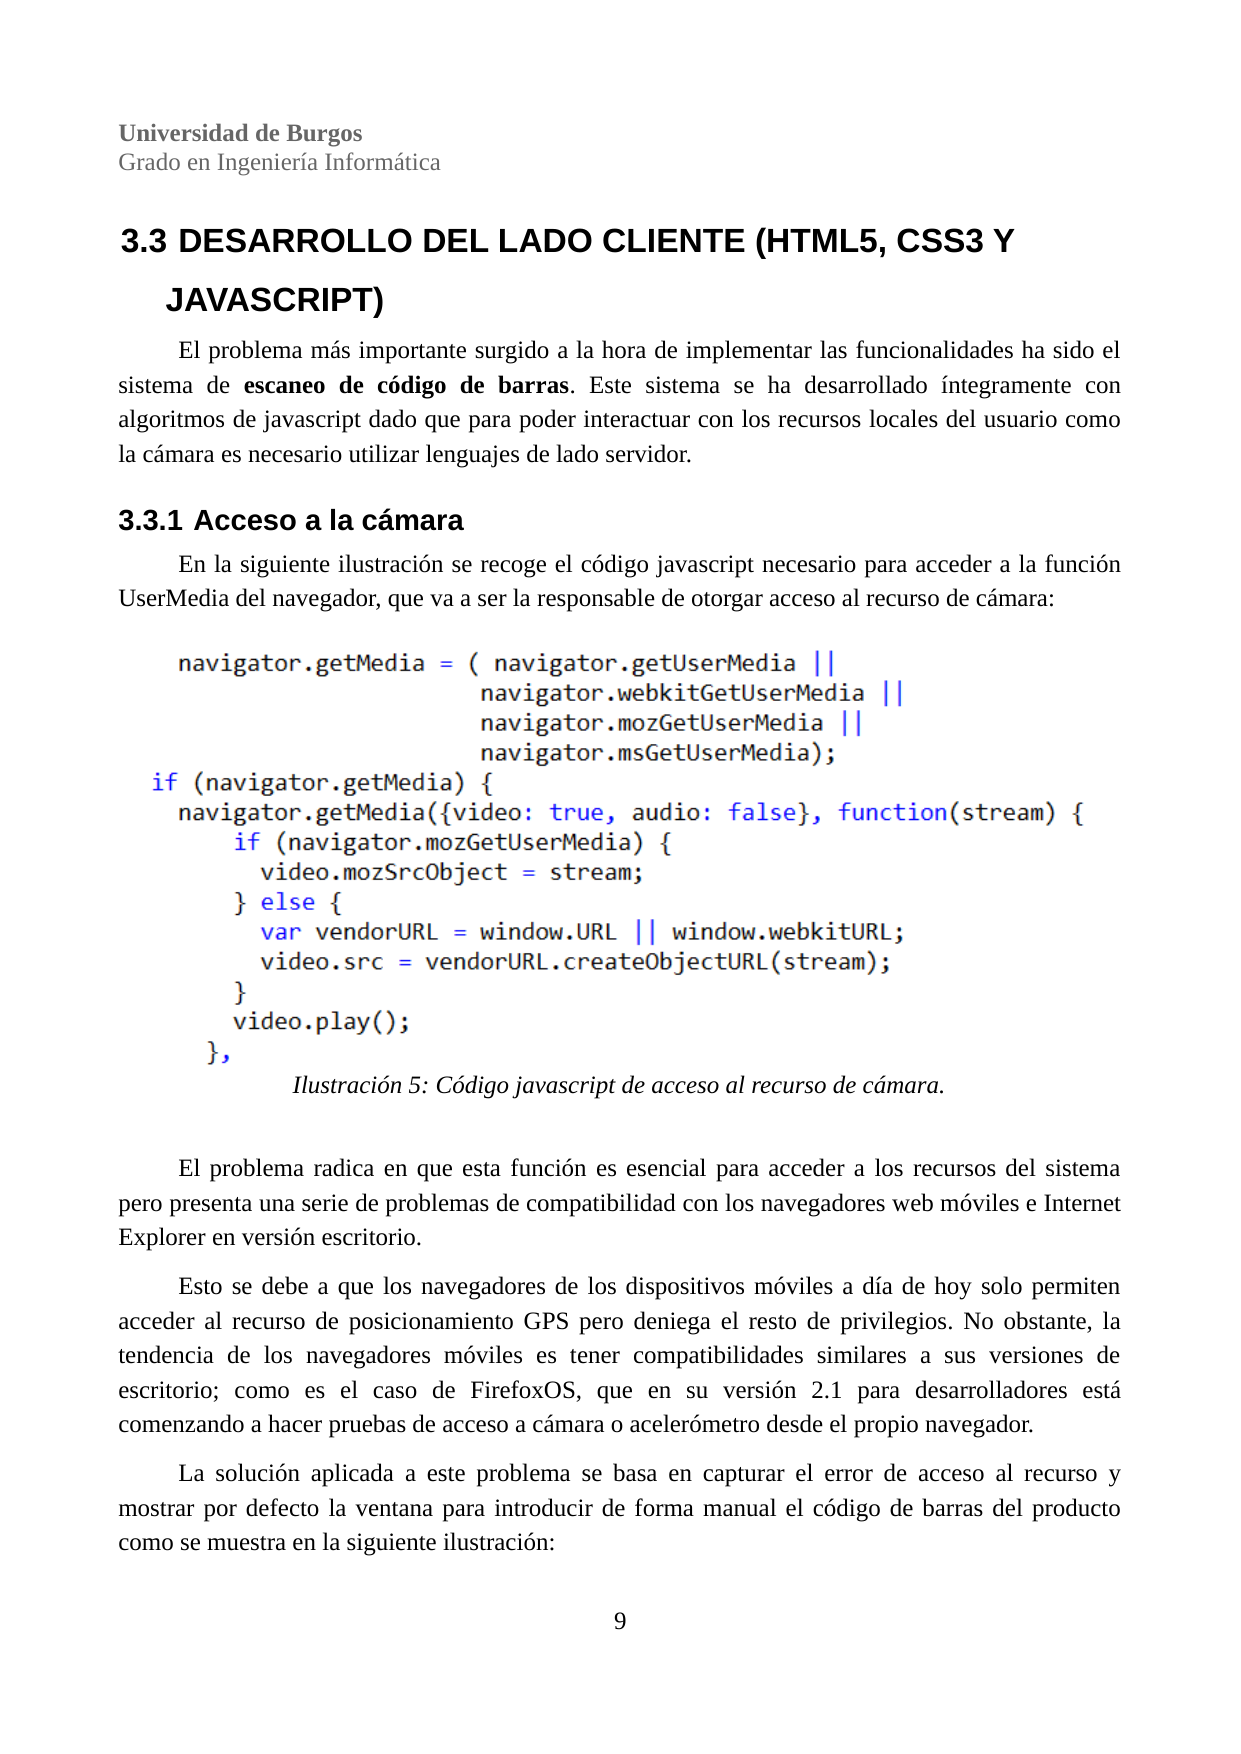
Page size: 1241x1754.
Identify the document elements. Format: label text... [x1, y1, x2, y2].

text La solución aplicada a este problema se basa en capturar el error de acceso al recurso y mostrar por defecto la ventana para introducir de forma manual el código de barras del producto como se muestra en la siguiente ilustración: [118, 1458, 1122, 1556]
text Esto se debe a que los navegadores de los dispositivos móviles a día de hoy solo permiten acceder al recurso de posicionamiento GPS pero deniega el resto de privilegios. No obstante, la tendencia de los navegadores móviles es tener compatibilidades similares a sus versiones de escritorio; como es el caso de FirefoxOS, que en su versión 2.1 para desarrolladores está comenzando a hacer pruebas de acceso a cámara o acelerómetro desde el propio navegador. [118, 1271, 1122, 1438]
text El problema radica en que esta función es esencial para acceder a los recursos del sistema pero presenta una serie de problemas de compatibilidad con los navegadores web móviles e Internet Explorer en versión escritorio. [118, 1153, 1122, 1251]
text El problema más importante surgido a la hora de implementar las funcionalidades ha sido el sistema de escaneo de código de barras. Este sistema se ha desarrollado íntegramente con algoritmos de javascript dado que para poder interactuar con los recursos locales del usuario como la cámara es necesario utilizar lenguajes de lado servidor. [118, 336, 1122, 468]
text En la siguiente ilustración se recoge el código javascript necesario para acceder a la función UserMedia del navegador, que va a ser la responsable de otorgar acceso al recurso de cámara: [118, 549, 1122, 612]
subtitle DESARROLLO DEL LADO CLIENTE (HTML5, CSS3 Y JAVASCRIPT) [121, 205, 1122, 323]
text Ilustración 5: Código javascript de acceso al recurso de cámara. [118, 1070, 1122, 1098]
picture [148, 644, 1092, 1070]
subtitle Acceso a la cámara [118, 503, 1122, 536]
